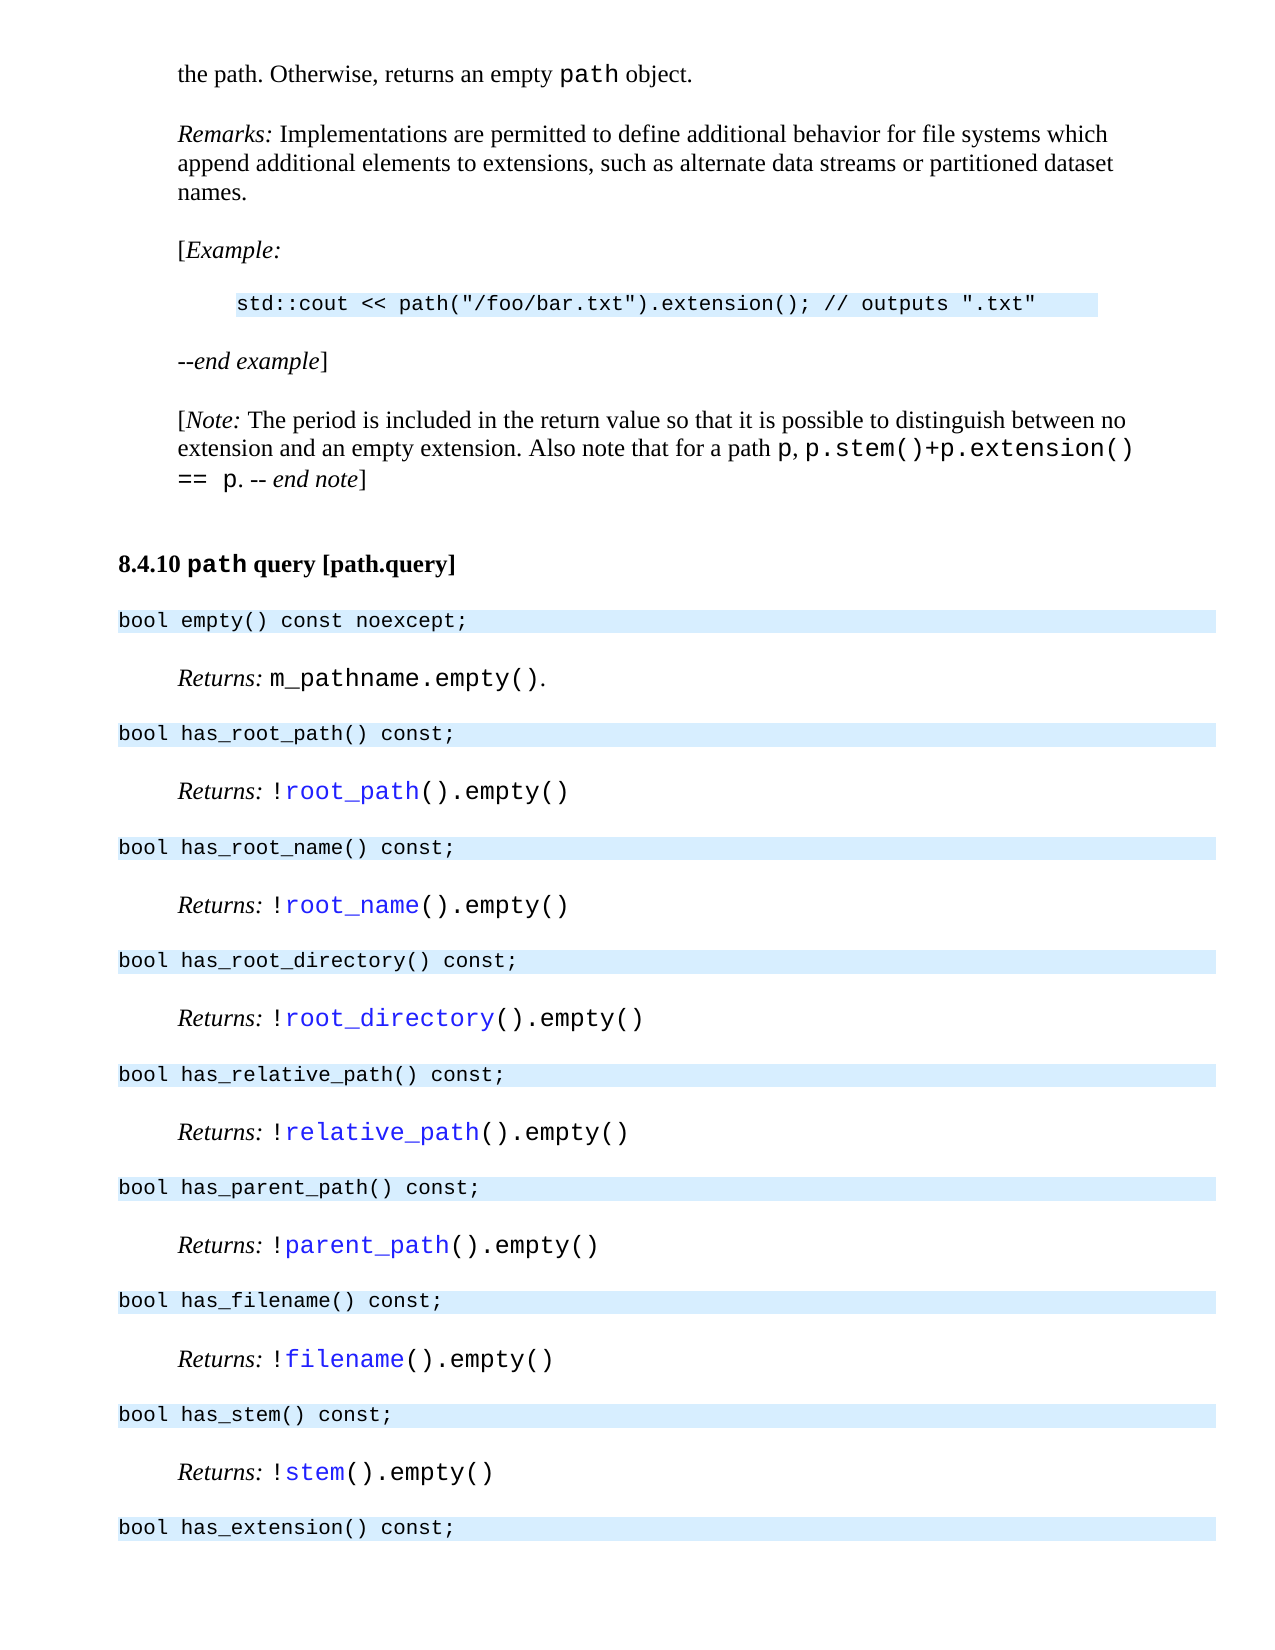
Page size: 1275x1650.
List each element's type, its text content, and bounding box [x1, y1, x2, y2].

text bool has_extension() const; [118, 1517, 1216, 1541]
text Returns: !parent_path().empty() [177, 1230, 1157, 1261]
text Remarks: Implementations are permitted to define additional behavior for file systems which append additional elements to extensions, such as alternate data streams or partitioned dataset names. [177, 119, 1157, 206]
text [Example: [177, 235, 1157, 264]
text [Note: The period is included in the return value so that it is possible to distinguish between no extension and an empty extension. Also note that for a path p, p.stem()+p.extension() == p. -- end note] [177, 405, 1157, 495]
text bool has_relative_path() const; [118, 1064, 1216, 1087]
text bool has_filename() const; [118, 1291, 1216, 1314]
text the path. Otherwise, returns an empty path object. [177, 59, 1157, 90]
text bool has_root_path() const; [118, 723, 1216, 747]
text Returns: !root_path().empty() [177, 776, 1157, 807]
text Returns: !root_directory().empty() [177, 1003, 1157, 1034]
text Returns: !relative_path().empty() [177, 1117, 1157, 1148]
text Returns: !stem().empty() [177, 1457, 1157, 1488]
text Returns: !root_name().empty() [177, 890, 1157, 921]
text bool has_root_directory() const; [118, 950, 1216, 974]
subtitle 8.4.10 path query [path.query] [118, 549, 1216, 580]
text bool has_root_name() const; [118, 837, 1216, 860]
text --end example] [177, 346, 1157, 375]
text bool empty() const noexcept; [118, 610, 1216, 633]
text bool has_parent_path() const; [118, 1177, 1216, 1201]
text std::cout << path("/foo/bar.txt").extension(); // outputs ".txt" [236, 293, 1098, 317]
text bool has_stem() const; [118, 1404, 1216, 1428]
text Returns: m_pathname.empty(). [177, 663, 1157, 694]
text Returns: !filename().empty() [177, 1344, 1157, 1374]
